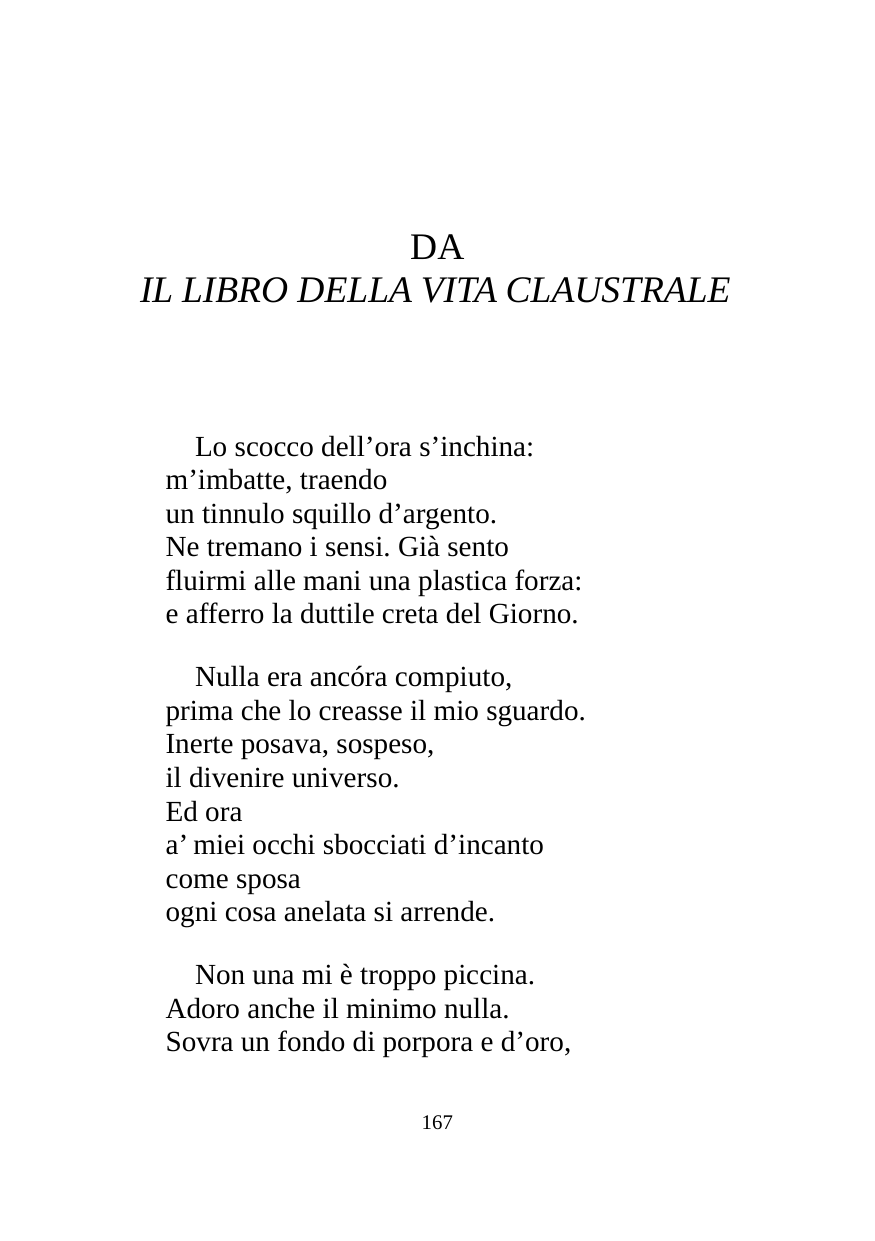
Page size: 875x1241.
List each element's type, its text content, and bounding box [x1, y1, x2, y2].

text Non una mi è troppo piccina. Adoro anche il minimo nulla. Sovra un fondo di porpora e d’oro, [165, 957, 768, 1058]
subtitle DA IL LIBRO DELLA VITA CLAUSTRALE [106, 224, 768, 311]
text Lo scocco dell’ora s’inchina: m’imbatte, traendo un tinnulo squillo d’argento. Ne tremano i sensi. Già sento fluirmi alle mani una plastica forza: e afferro la duttile creta del Giorno. [165, 429, 768, 630]
text Nulla era ancóra compiuto, prima che lo creasse il mio sguardo. Inerte posava, sospeso, il divenire universo. Ed ora a’ miei occhi sbocciati d’incanto come sposa ogni cosa anelata si arrende. [165, 659, 768, 928]
